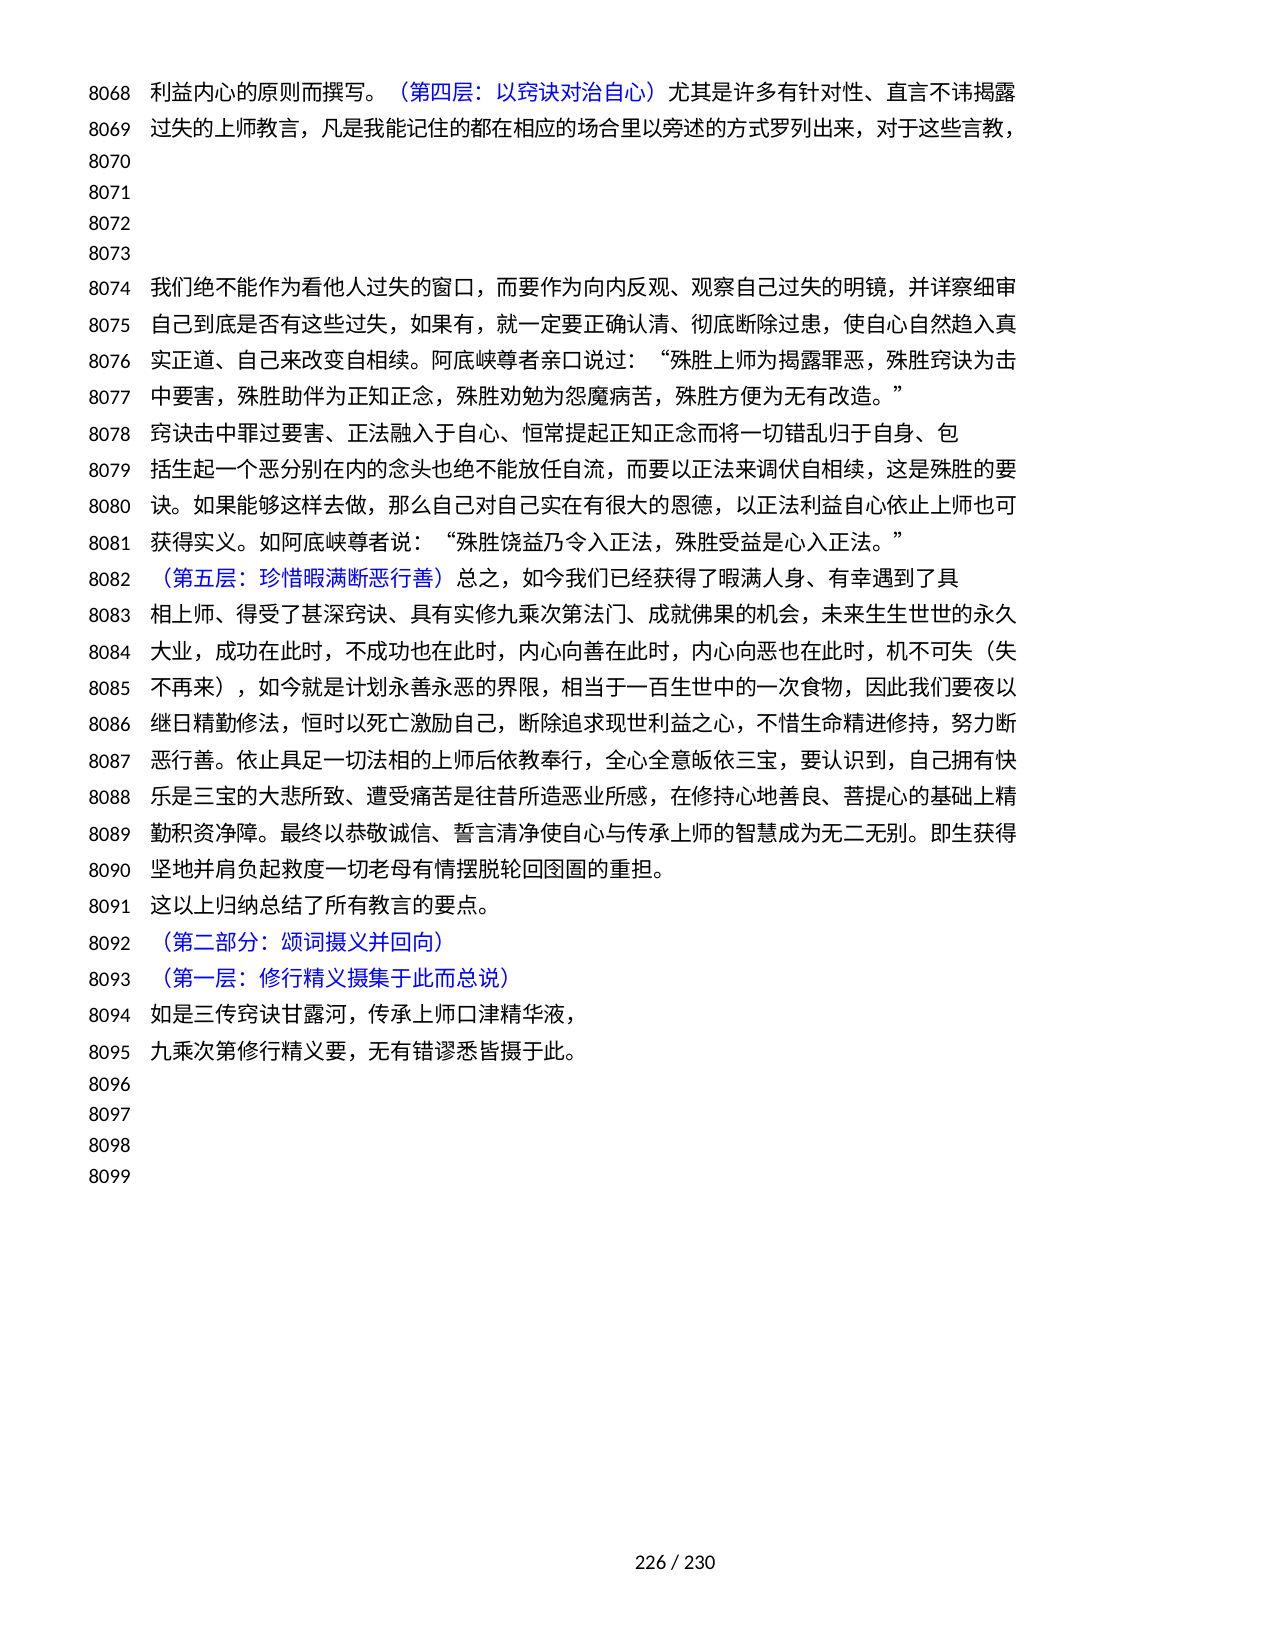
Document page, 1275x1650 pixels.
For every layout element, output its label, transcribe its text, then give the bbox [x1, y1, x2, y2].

text 不再来），如今就是计划永善永恶的界限，相当于一百生世中的一次食物，因此我们要夜以 [150, 670, 1200, 702]
text （第五层：珍惜暇满断恶行善）总之，如今我们已经获得了暇满人身、有幸遇到了具 [150, 561, 1200, 593]
text 如是三传窍诀甘露河，传承上师口津精华液， [150, 997, 1200, 1029]
text 九乘次第修行精义要，无有错谬悉皆摄于此。 [150, 1034, 1200, 1065]
text 继日精勤修法，恒时以死亡激励自己，断除追求现世利益之心，不惜生命精进修持，努力断 [150, 706, 1200, 738]
text 恶行善。依止具足一切法相的上师后依教奉行，全心全意皈依三宝，要认识到，自己拥有快 [150, 743, 1200, 774]
text 乐是三宝的大悲所致、遭受痛苦是往昔所造恶业所感，在修持心地善良、菩提心的基础上精 [150, 779, 1200, 811]
text 相上师、得受了甚深窍诀、具有实修九乘次第法门、成就佛果的机会，未来生生世世的永久 [150, 597, 1200, 629]
text 窍诀击中罪过要害、正法融入于自心、恒常提起正知正念而将一切错乱归于自身、包 [150, 416, 1200, 447]
text 获得实义。如阿底峡尊者说：“殊胜饶益乃令入正法，殊胜受益是心入正法。” [150, 525, 1200, 556]
text 大业，成功在此时，不成功也在此时，内心向善在此时，内心向恶也在此时，机不可失（失 [150, 634, 1200, 665]
text 利益内心的原则而撰写。（第四层：以窍诀对治自心）尤其是许多有针对性、直言不讳揭露 [150, 75, 1200, 107]
text 这以上归纳总结了所有教言的要点。 [150, 888, 1200, 920]
text 实正道、自己来改变自相续。阿底峡尊者亲口说过：“殊胜上师为揭露罪恶，殊胜窍诀为击 [150, 343, 1200, 374]
text 括生起一个恶分别在内的念头也绝不能放任自流，而要以正法来调伏自相续，这是殊胜的要 [150, 452, 1200, 484]
text 中要害，殊胜助伴为正知正念，殊胜劝勉为怨魔病苦，殊胜方便为无有改造。” [150, 379, 1200, 411]
text （第二部分：颂词摄义并回向） [150, 924, 1200, 956]
text （第一层：修行精义摄集于此而总说） [150, 961, 1200, 993]
text 勤积资净障。最终以恭敬诚信、誓言清净使自心与传承上师的智慧成为无二无别。即生获得 [150, 816, 1200, 847]
text 自己到底是否有这些过失，如果有，就一定要正确认清、彻底断除过患，使自心自然趋入真 [150, 307, 1200, 338]
text 诀。如果能够这样去做，那么自己对自己实在有很大的恩德，以正法利益自心依止上师也可 [150, 488, 1200, 520]
text 过失的上师教言，凡是我能记住的都在相应的场合里以旁述的方式罗列出来，对于这些言教， [150, 111, 1200, 143]
text 我们绝不能作为看他人过失的窗口，而要作为向内反观、观察自己过失的明镜，并详察细审 [150, 270, 1200, 302]
text 坚地并肩负起救度一切老母有情摆脱轮回囹圄的重担。 [150, 852, 1200, 883]
